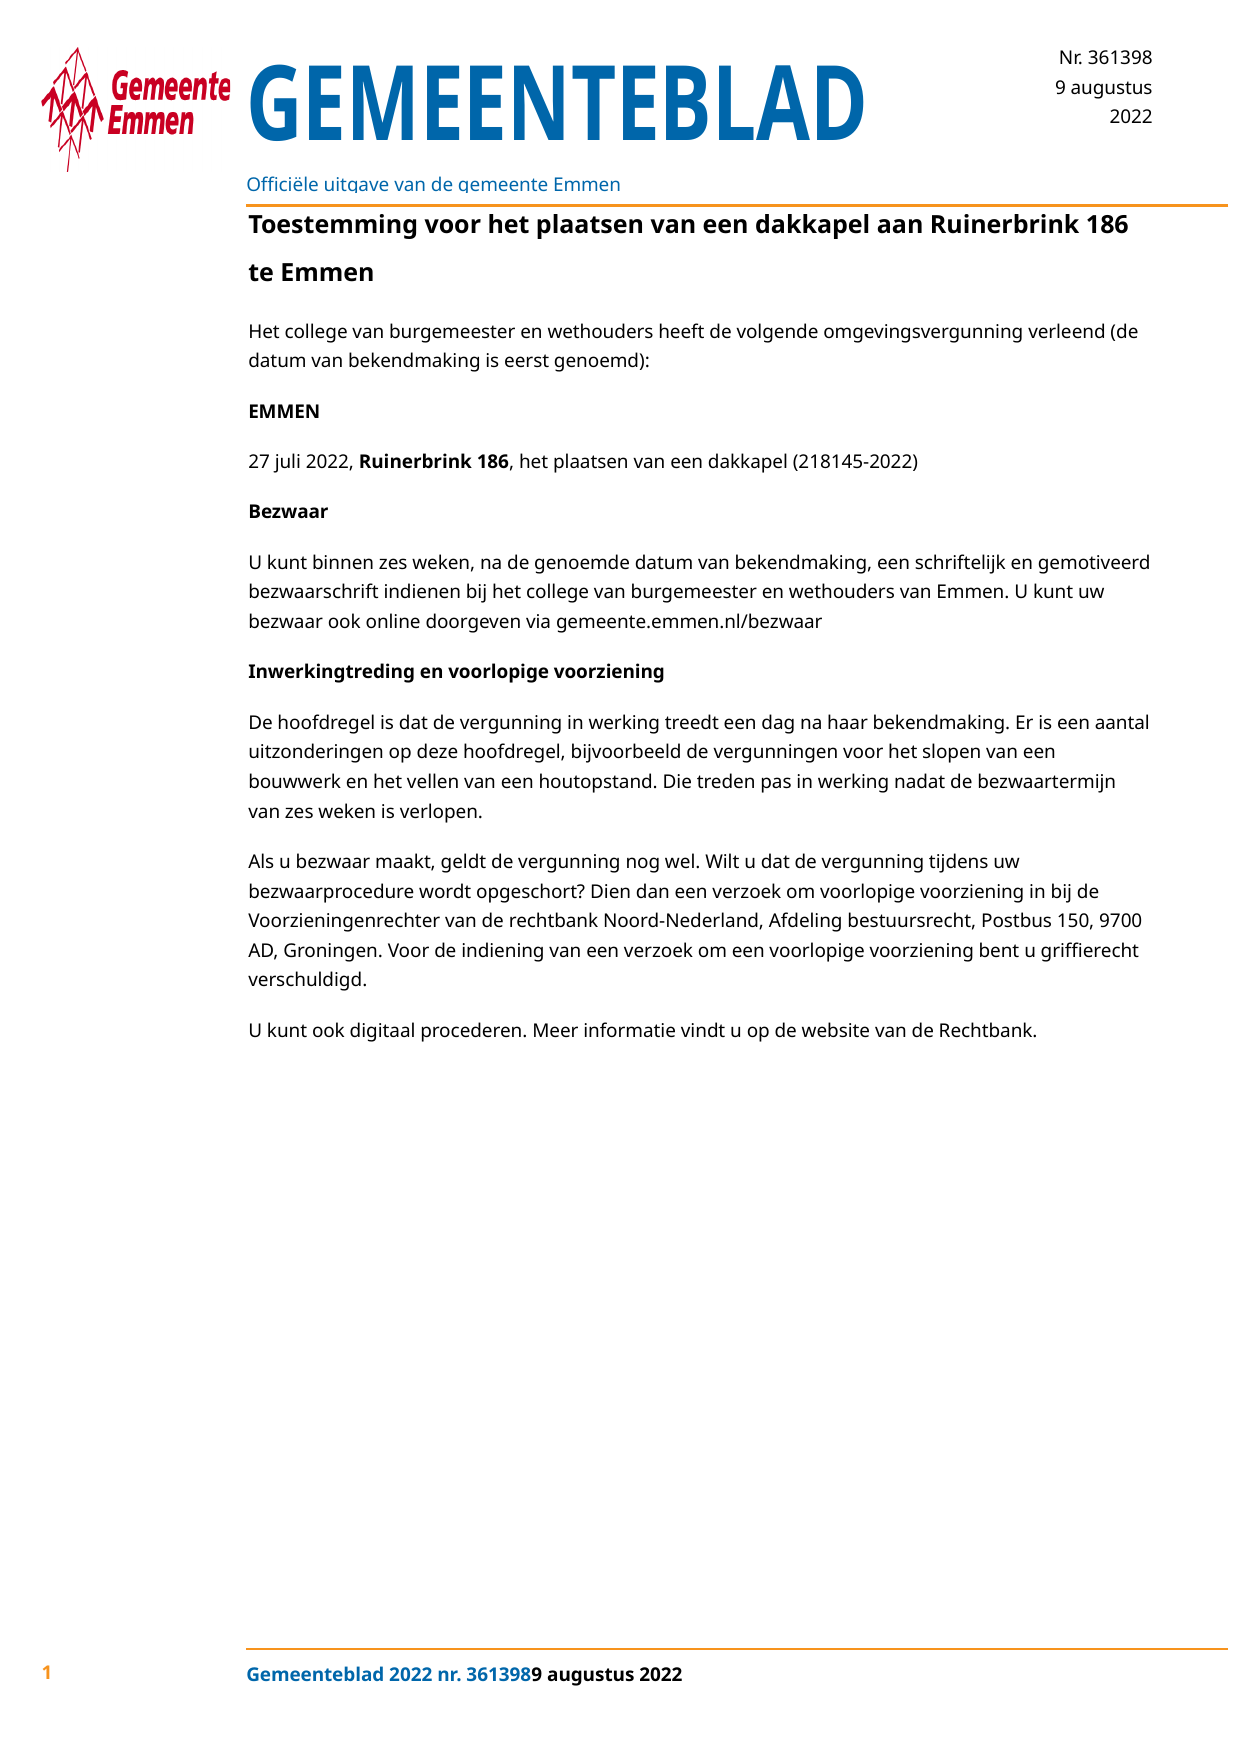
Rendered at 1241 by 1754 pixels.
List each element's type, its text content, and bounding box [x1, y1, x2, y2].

text U kunt binnen zes weken, na de genoemde datum van bekendmaking, een schriftelijk en gemotiveerd bezwaarschrift indienen bij het college van burgemeester en wethouders van Emmen. U kunt uw bezwaar ook online doorgeven via gemeente.emmen.nl/bezwaar [248, 549, 1152, 634]
text Toestemming voor het plaatsen van een dakkapel aan Ruinerbrink 186 te Emmen [248, 207, 1152, 288]
text Inwerkingtreding en voorlopige voorziening [248, 659, 1152, 684]
text U kunt ook digitaal procederen. Meer informatie vindt u op de website van de Rechtbank. [248, 1017, 1152, 1043]
text 27 juli 2022, Ruinerbrink 186, het plaatsen van een dakkapel (218145-2022) [248, 448, 1152, 474]
text Bezwaar [248, 499, 1152, 524]
text Het college van burgemeester en wethouders heeft de volgende omgevingsvergunning verleend (de datum van bekendmaking is eerst genoemd): [248, 318, 1152, 373]
picture [41, 47, 231, 172]
text De hoofdregel is dat de vergunning in werking treedt een dag na haar bekendmaking. Er is een aantal uitzonderingen op deze hoofdregel, bijvoorbeeld de vergunningen voor het slopen van een bouwwerk en het vellen van een houtopstand. Die treden pas in werking nadat de bezwaartermijn van zes weken is verlopen. [248, 709, 1152, 824]
text Als u bezwaar maakt, geldt de vergunning nog wel. Wilt u dat de vergunning tijdens uw bezwaarprocedure wordt opgeschort? Dien dan een verzoek om voorlopige voorziening in bij de Voorzieningenrechter van de rechtbank Noord-Nederland, Afdeling bestuursrecht, Postbus 150, 9700 AD, Groningen. Voor de indiening van een verzoek om een voorlopige voorziening bent u griffierecht verschuldigd. [248, 848, 1152, 992]
text EMMEN [248, 398, 1152, 424]
